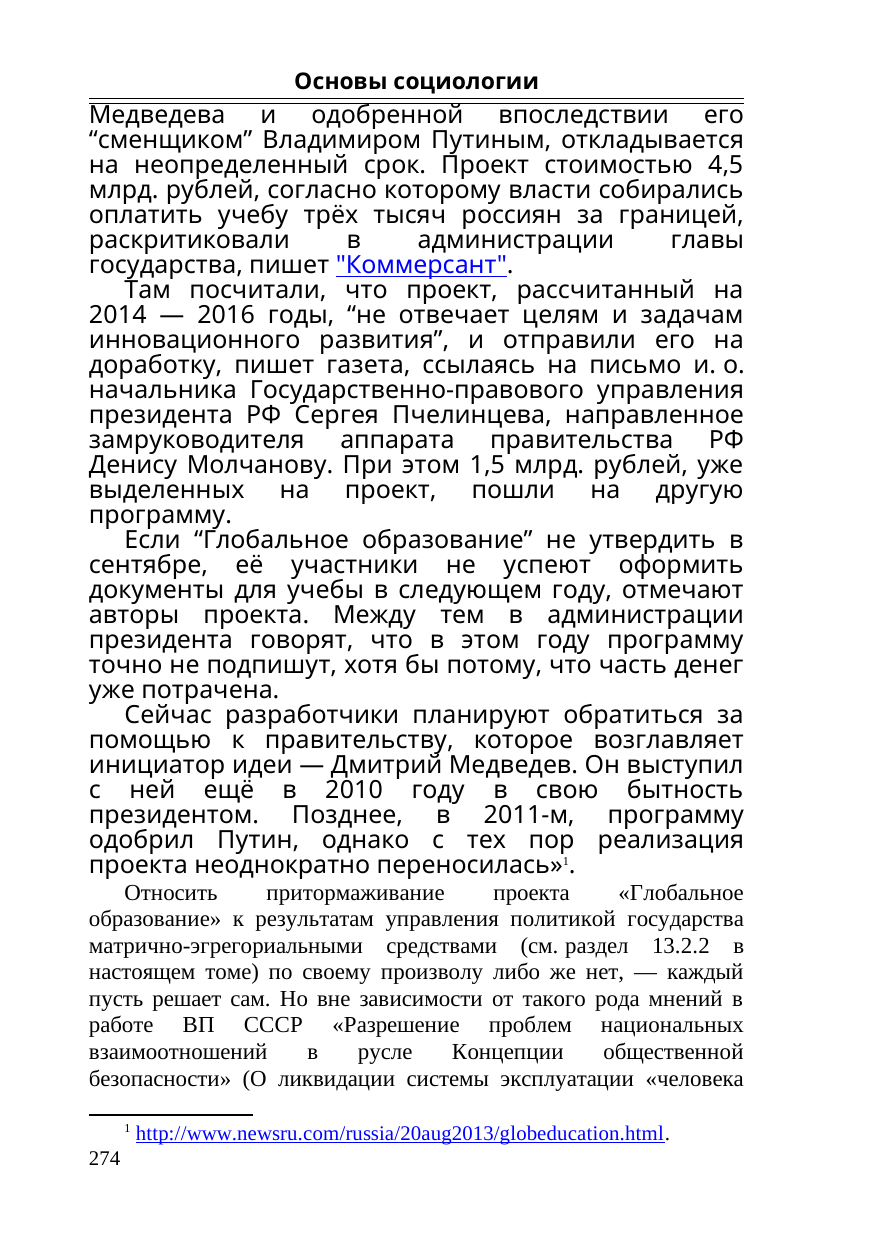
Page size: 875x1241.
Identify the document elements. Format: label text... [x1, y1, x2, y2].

text Сейчас разработчики планируют обратиться за помощью к правительству, которое возглавляет инициатор идеи — Дмитрий Медведев. Он выступил с ней ещё в 2010 году в свою бытность президентом. Позднее, в 2011-м, программу одобрил Путин, однако с тех пор реализация проекта неоднократно переносилась». [89, 703, 744, 878]
text Медведева и одобренной впоследствии его “сменщиком” Владимиром Путиным, откладывается на неопределенный срок. Проект стоимостью 4,5 млрд. рублей, согласно которому власти собирались оплатить учебу трёх тысяч россиян за границей, раскритиковали в администрации главы государства, пишет "Коммерсант". [89, 104, 744, 278]
text Если “Глобальное образование” не утвердить в сентябре, её участники не успеют оформить документы для учебы в следующем году, отмечают авторы проекта. Между тем в администрации президента говорят, что в этом году программу точно не подпишут, хотя бы потому, что часть денег уже потрачена. [89, 528, 744, 703]
text Относить притормаживание проекта «Глобальное образование» к результатам управления политикой государства матрично-эгрегориальными средствами (см. раздел 13.2.2 в настоящем томе) по своему произволу либо же нет, — каждый пусть решает сам. Но вне зависимости от такого рода мнений в работе ВП СССР «Разрешение проблем национальных взаимоотношений в русле Концепции общественной безопасности» (О ликвидации системы эксплуатации «человека [89, 878, 744, 1091]
text http://www.newsru.com/russia/20aug2013/globeducation.html. [89, 1121, 744, 1145]
text Там посчитали, что проект, рассчитанный на 2014 — 2016 годы, “не отвечает целям и задачам инновационного развития”, и отправили его на доработку, пишет газета, ссылаясь на письмо и. о. начальника Государственно-правового управления президента РФ Сергея Пчелинцева, направленное замруководителя аппарата правительства РФ Денису Молчанову. При этом 1,5 млрд. рублей, уже выделенных на проект, пошли на другую программу. [89, 278, 744, 528]
